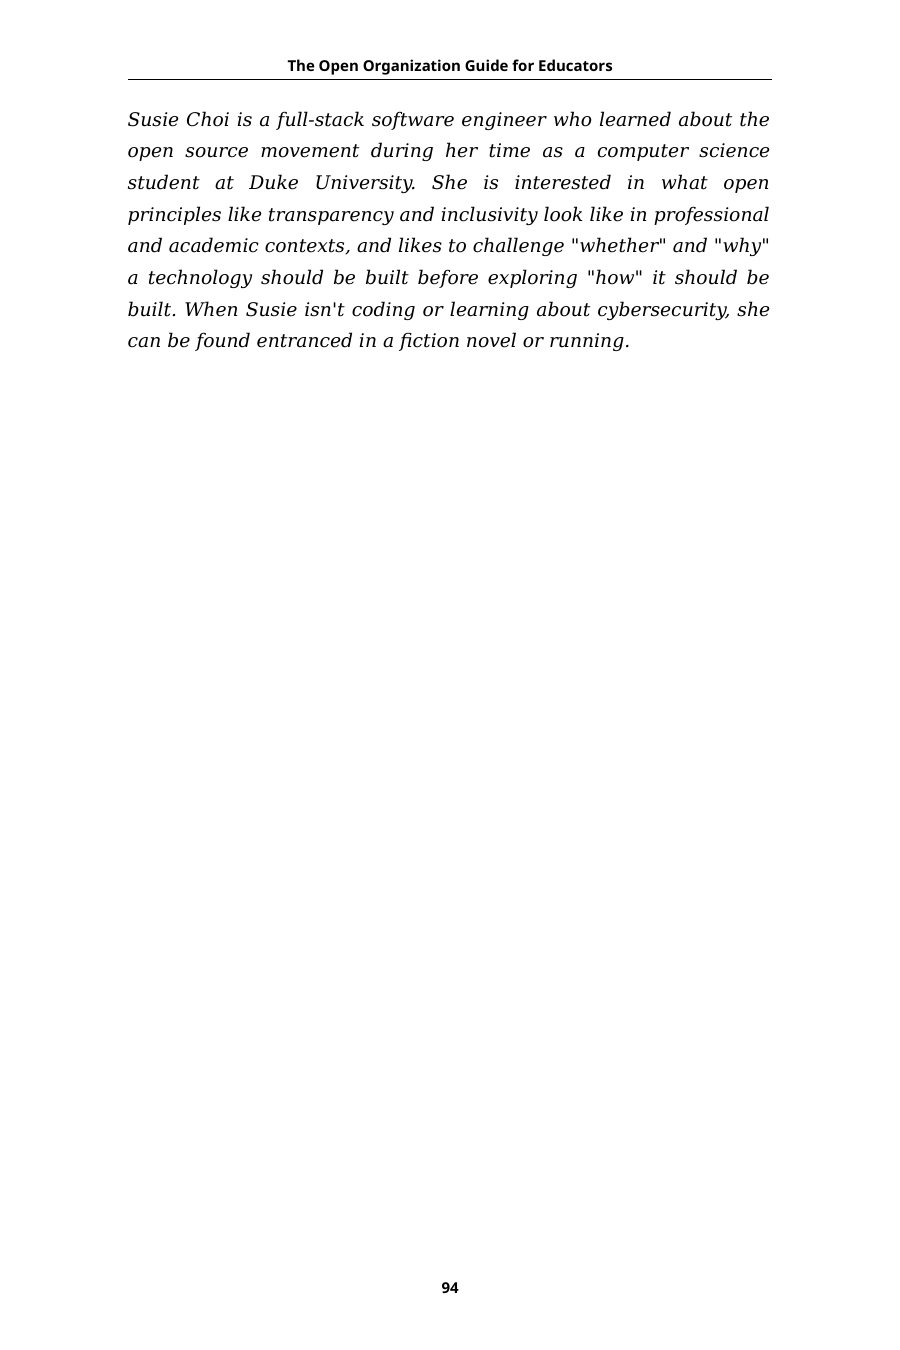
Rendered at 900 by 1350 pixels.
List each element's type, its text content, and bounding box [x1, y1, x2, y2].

text Susie Choi is a full-stack software engineer who learned about the open source movement during her time as a computer science student at Duke University. She is interested in what open principles like transparency and inclusivity look like in professional and academic contexts, and likes to challenge "whether" and "why" a technology should be built before exploring "how" it should be built. When Susie isn't coding or learning about cybersecurity, she can be found entranced in a fiction novel or running. [127, 109, 772, 352]
